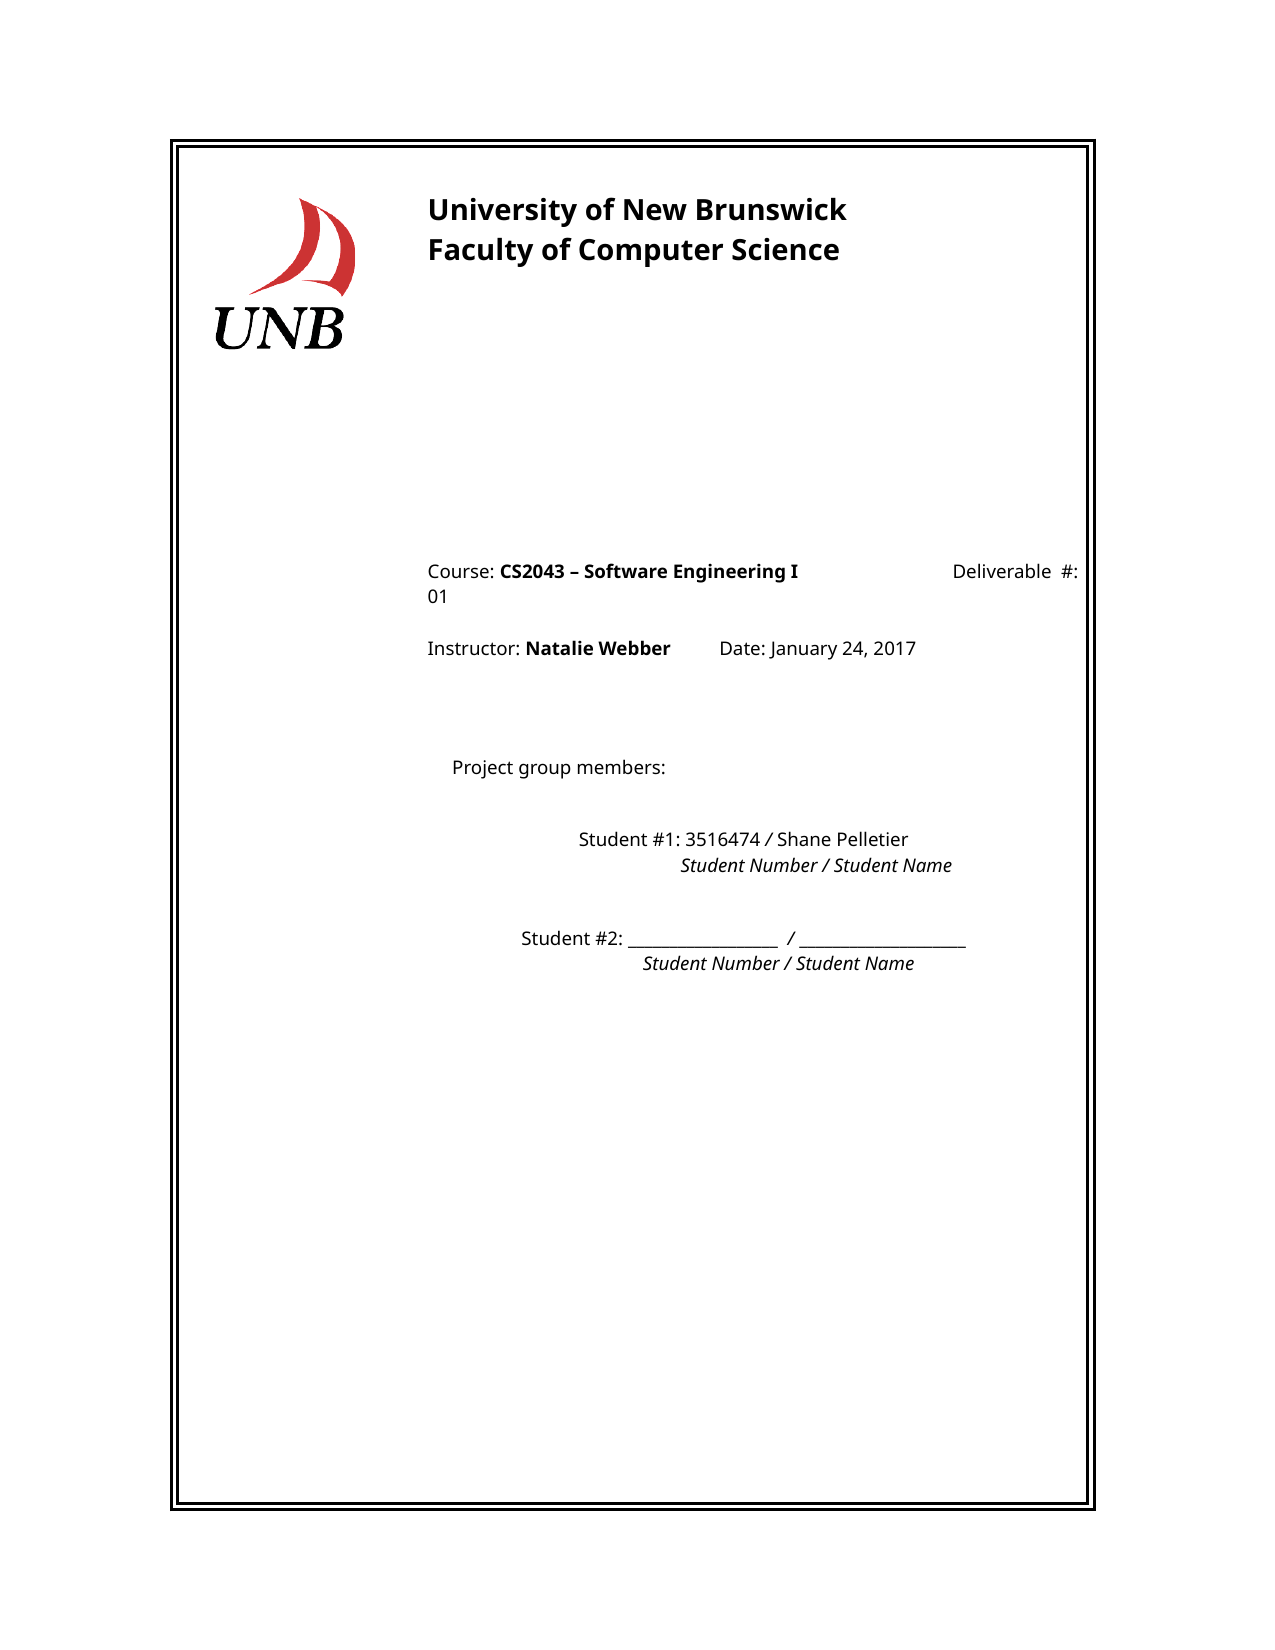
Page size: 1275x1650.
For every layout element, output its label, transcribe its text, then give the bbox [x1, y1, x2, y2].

text Faculty of Computer Science [427, 229, 1078, 269]
text Project group members: [427, 754, 1078, 779]
text Instructor: Natalie Webber Date: January 24, 2017 [427, 635, 1069, 660]
text Student #2: __________________ / ____________________ [427, 925, 1059, 950]
text Course: CS2043 – Software Engineering I Deliverable #: 01 [427, 558, 1078, 609]
text Student Number / Student Name [427, 950, 1078, 976]
text Student Number / Student Name [427, 852, 1059, 878]
text Student #1: 3516474 / Shane Pelletier [427, 827, 1059, 852]
text University of New Brunswick [427, 190, 1078, 229]
